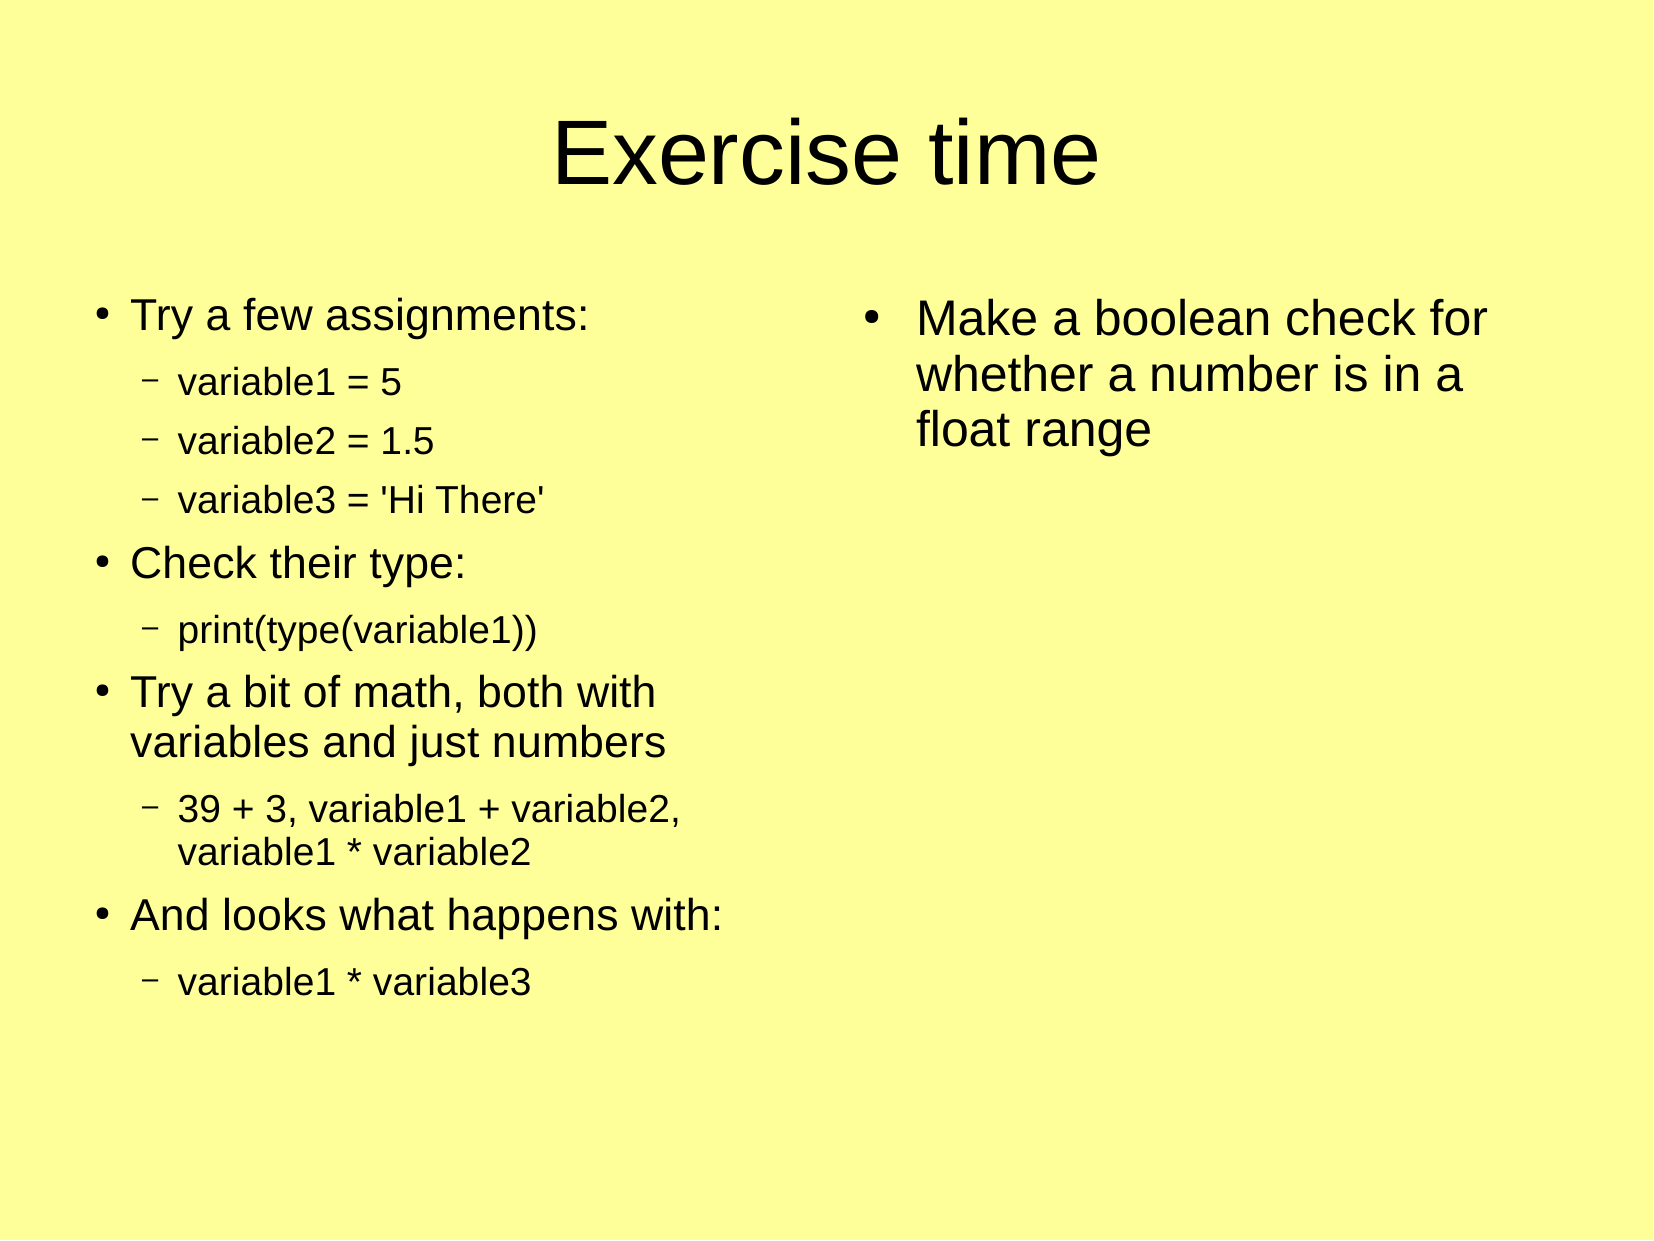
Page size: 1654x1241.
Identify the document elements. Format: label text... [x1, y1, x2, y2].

title Exercise time [82, 49, 1571, 257]
list Make a boolean check for whether a number is in a float range [845, 290, 1572, 1010]
list Try a few assignments: variable1 = 5 variable2 = 1.5 variable3 = 'Hi There' Check their type: print(type(variable1)) Try a bit of math, both with variables and just numbers 39 + 3, variable1 + variable2, variable1 * variable2 And looks what happens with: variable1 * variable3 [82, 290, 809, 1010]
